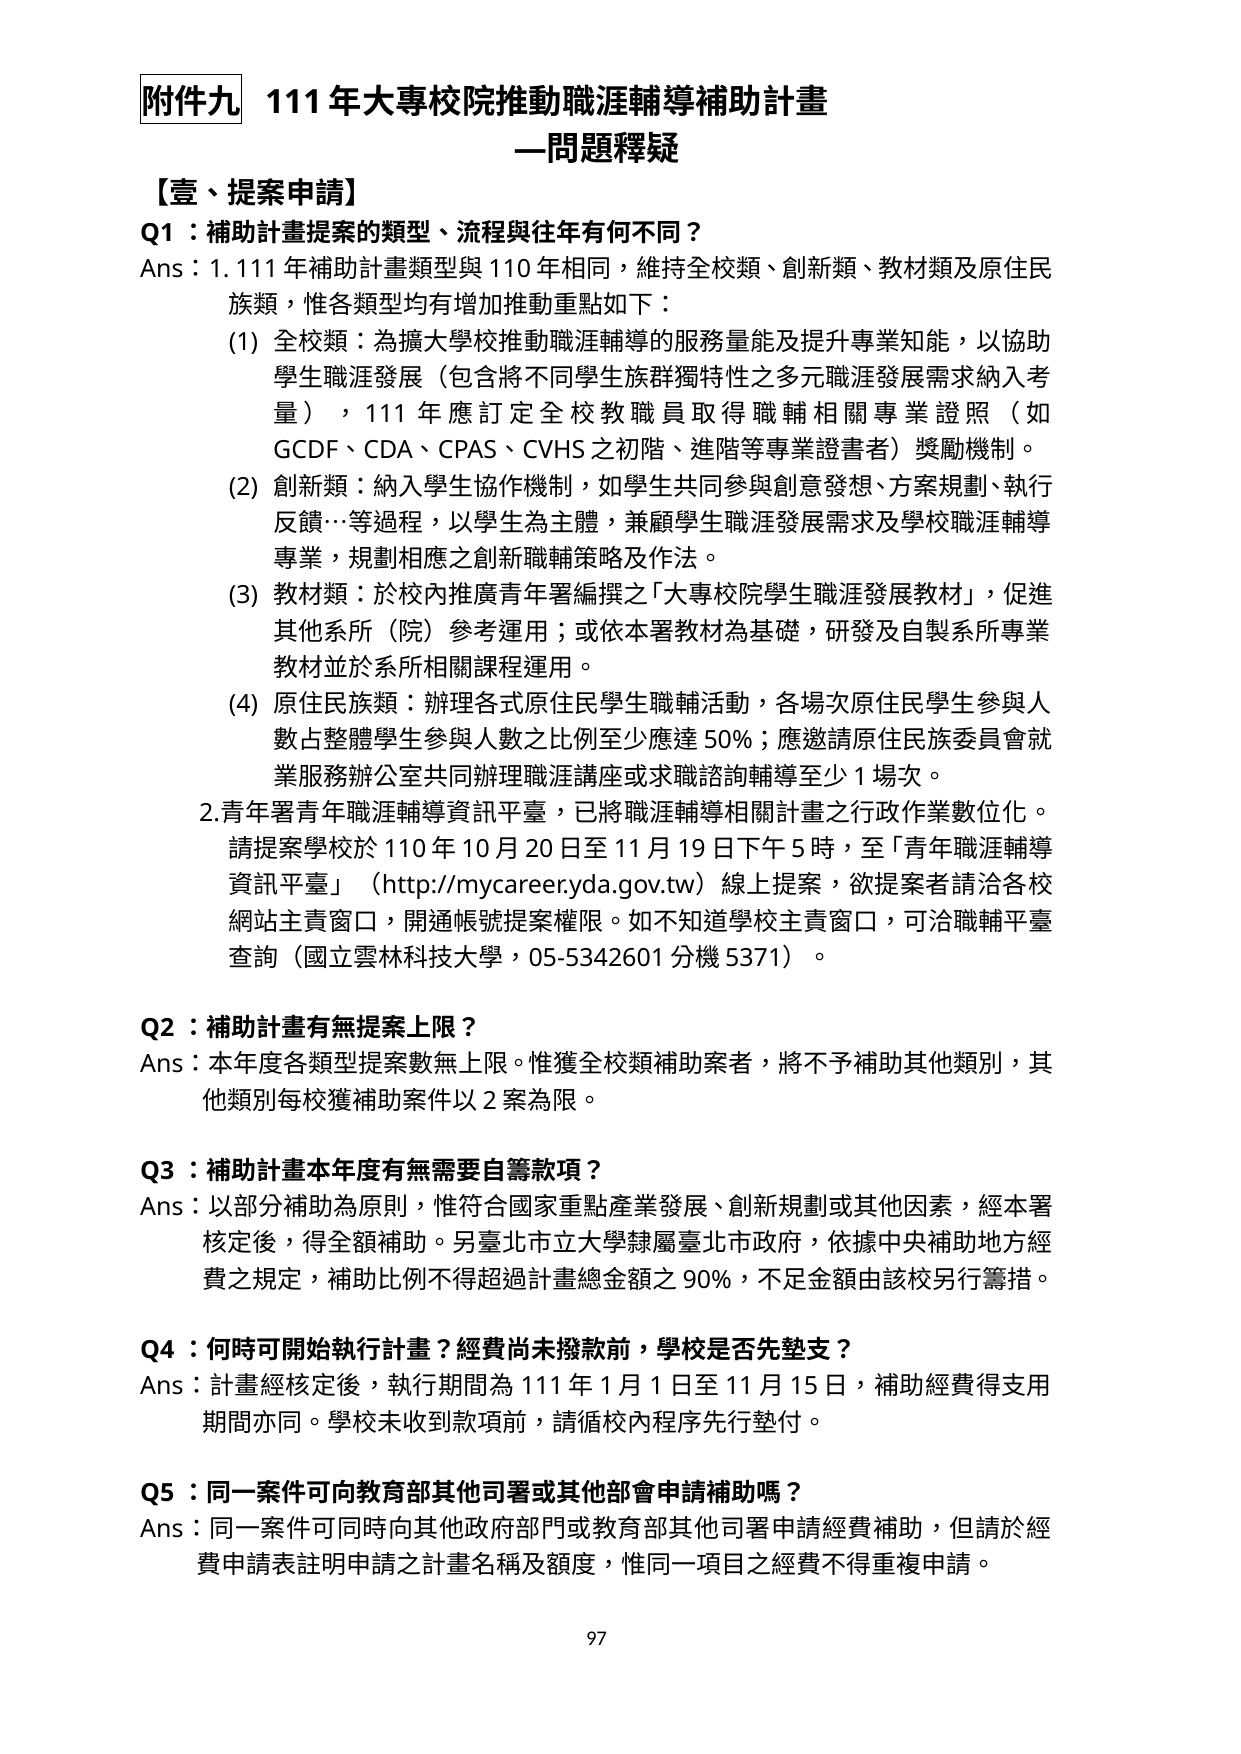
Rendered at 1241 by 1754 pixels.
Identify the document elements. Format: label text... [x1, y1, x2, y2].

text Ans：同一案件可同時向其他政府部門或教育部其他司署申請經費補助，但請於經費申請表註明申請之計畫名稱及額度，惟同一項目之經費不得重複申請。 [140, 1508, 1053, 1581]
text Q3 ：補助計畫本年度有無需要自籌款項？ [140, 1150, 1053, 1187]
text Q1 ：補助計畫提案的類型、流程與往年有何不同？ [140, 212, 1053, 248]
text 2.青年署青年職涯輔導資訊平臺，已將職涯輔導相關計畫之行政作業數位化。請提案學校於110年10月20日至11月19日下午5時，至「青年職涯輔導資訊平臺」（http://mycareer.yda.gov.tw）線上提案，欲提案者請洽各校網站主責窗口，開通帳號提案權限。如不知道學校主責窗口，可洽職輔平臺查詢（國立雲林科技大學，05-5342601分機5371）。 [199, 792, 1053, 973]
list 原住民族類：辦理各式原住民學生職輔活動，各場次原住民學生參與人數占整體學生參與人數之比例至少應達50%；應邀請原住民族委員會就業服務辦公室共同辦理職涯講座或求職諮詢輔導至少1場次。 [229, 683, 1053, 792]
text 【壹、提案申請】 [140, 170, 1031, 212]
list 創新類：納入學生協作機制，如學生共同參與創意發想、方案規劃、執行反饋…等過程，以學生為主體，兼顧學生職涯發展需求及學校職涯輔導專業，規劃相應之創新職輔策略及作法。 [229, 466, 1053, 575]
list 教材類：於校內推廣青年署編撰之「大專校院學生職涯發展教材」，促進其他系所（院）參考運用；或依本署教材為基礎，研發及自製系所專業教材並於系所相關課程運用。 [229, 575, 1053, 683]
text Ans：以部分補助為原則，惟符合國家重點產業發展、創新規劃或其他因素，經本署核定後，得全額補助。另臺北市立大學隸屬臺北市政府，依據中央補助地方經費之規定，補助比例不得超過計畫總金額之90%，不足金額由該校另行籌措。 [140, 1187, 1053, 1295]
text Q5 ：同一案件可向教育部其他司署或其他部會申請補助嗎？ [140, 1472, 1053, 1508]
text 附件九 [141, 75, 241, 123]
text Q2 ：補助計畫有無提案上限？ [140, 1008, 1053, 1044]
text 111年大專校院推動職涯輔導補助計畫 [242, 74, 1053, 124]
list 全校類：為擴大學校推動職涯輔導的服務量能及提升專業知能，以協助學生職涯發展（包含將不同學生族群獨特性之多元職涯發展需求納入考量），111年應訂定全校教職員取得職輔相關專業證照（如GCDF、CDA、CPAS、CVHS之初階、進階等專業證書者）獎勵機制。 [229, 321, 1053, 466]
text Q4 ：何時可開始執行計畫？經費尚未撥款前，學校是否先墊支？ [140, 1329, 1053, 1366]
text —問題釋疑 [140, 124, 1053, 170]
text Ans：本年度各類型提案數無上限。惟獲全校類補助案者，將不予補助其他類別，其他類別每校獲補助案件以2案為限。 [140, 1044, 1053, 1116]
text Ans：計畫經核定後，執行期間為111年1月1日至11月15日，補助經費得支用期間亦同。學校未收到款項前，請循校內程序先行墊付。 [140, 1366, 1053, 1438]
text Ans：1. 111年補助計畫類型與110年相同，維持全校類、創新類、教材類及原住民族類，惟各類型均有增加推動重點如下： [140, 248, 1053, 321]
